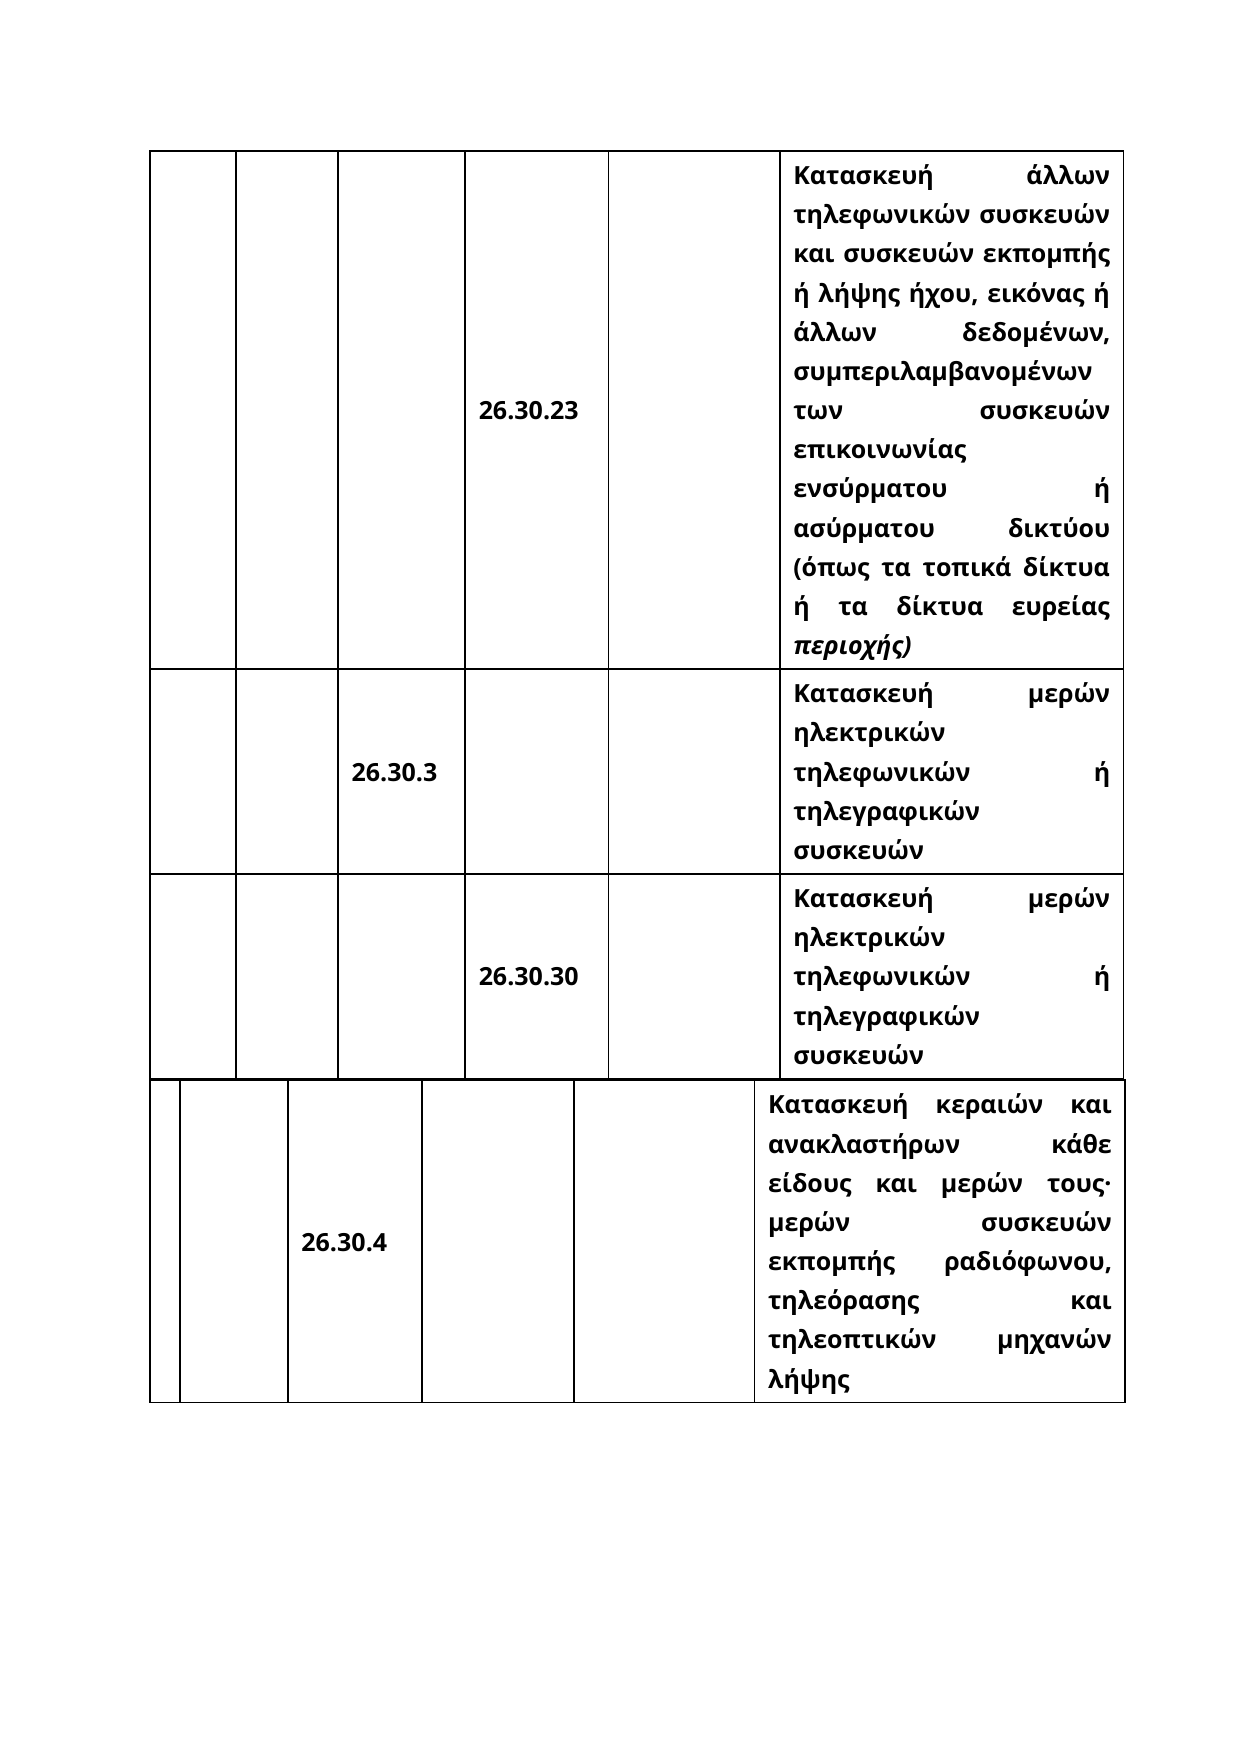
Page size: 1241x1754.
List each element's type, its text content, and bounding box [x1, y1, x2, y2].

table_cell [339, 152, 464, 668]
table_cell 26.30.23 [466, 152, 608, 668]
table_cell [339, 875, 464, 1078]
table_header [423, 1081, 573, 1402]
table_cell [609, 670, 779, 873]
table_header [151, 1081, 179, 1402]
table_cell 26.30.3 [339, 670, 464, 873]
table_header Κατασκευή κεραιών και ανακλαστήρων κάθε είδους και μερών τους· μερών συσκευών εκπομπής ραδιόφωνου, τηλεόρασης και τηλεοπτικών μηχανών λήψης [755, 1081, 1124, 1402]
table_cell [466, 670, 608, 873]
table_cell Κατασκευή άλλων τηλεφωνικών συσκευών και συσκευών εκπομπής ή λήψης ήχου, εικόνας ή άλλων δεδομένων, συμπεριλαμβανομένων των συσκευών επικοινωνίας ενσύρματου ή ασύρματου δικτύου (όπως τα τοπικά δίκτυα ή τα δίκτυα ευρείας περιοχής) [781, 152, 1123, 668]
table_cell [237, 875, 337, 1078]
table_cell [237, 152, 337, 668]
table_header [575, 1081, 754, 1402]
table_cell [237, 670, 337, 873]
table_cell [151, 875, 235, 1078]
table_cell Κατασκευή μερών ηλεκτρικών τηλεφωνικών ή τηλεγραφικών συσκευών [781, 875, 1123, 1078]
table_cell [609, 152, 779, 668]
table_cell [609, 875, 779, 1078]
table_cell 26.30.30 [466, 875, 608, 1078]
table_cell [151, 152, 235, 668]
table_cell [151, 670, 235, 873]
table_header 26.30.4 [289, 1081, 421, 1402]
table_header [181, 1081, 287, 1402]
table_cell Κατασκευή μερών ηλεκτρικών τηλεφωνικών ή τηλεγραφικών συσκευών [781, 670, 1123, 873]
